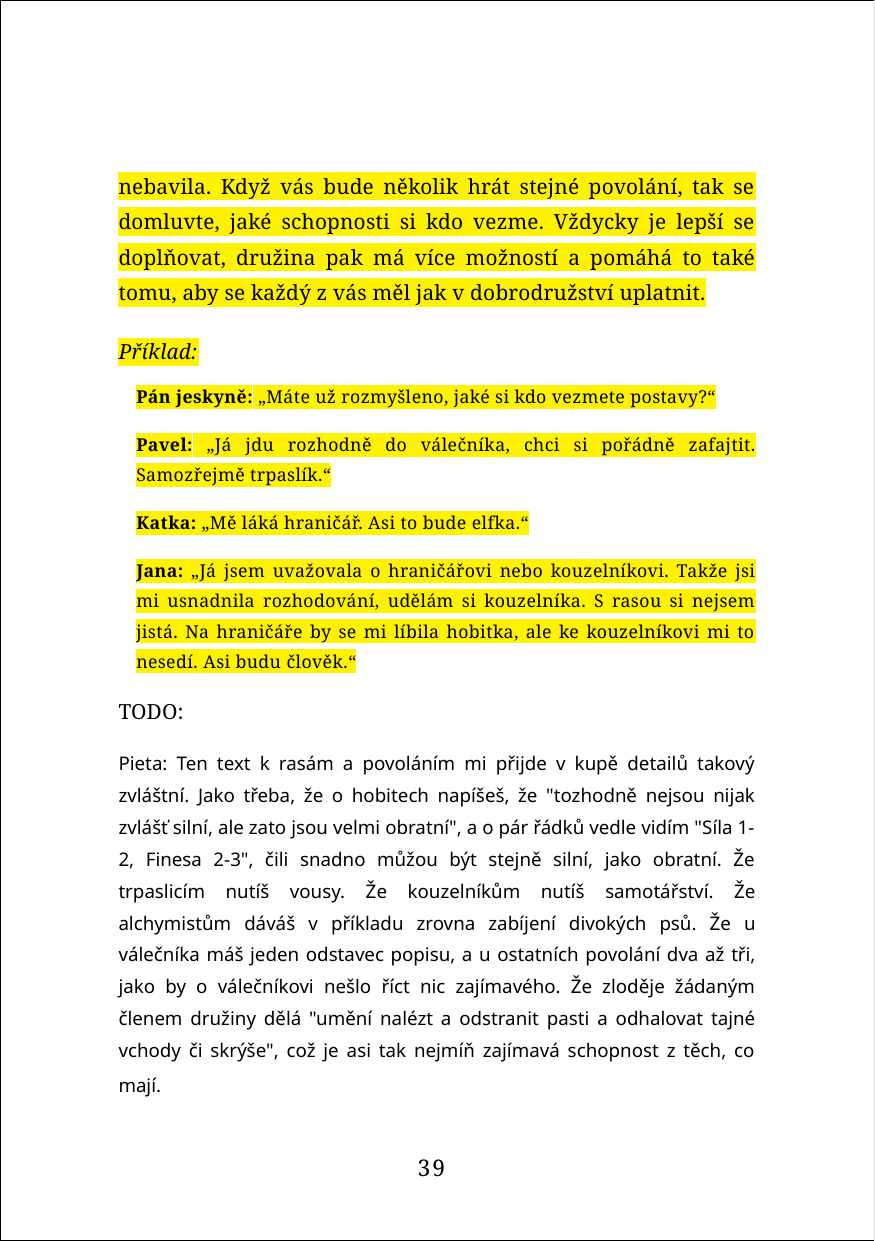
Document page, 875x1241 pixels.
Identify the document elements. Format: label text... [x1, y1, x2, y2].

text Pavel: „Já jdu rozhodně do válečníka, chci si pořádně zafajtit. Samozřejmě trpaslík.“ [136, 433, 756, 487]
text Jana: „Já jsem uvažovala o hraničářovi nebo kouzelníkovi. Takže jsi mi usnadnila rozhodování, udělám si kouzelníka. S rasou si nejsem jistá. Na hraničáře by se mi líbila hobitka, ale ke kouzelníkovi mi to nesedí. Asi budu člověk.“ [136, 559, 756, 673]
text Pieta: Ten text k rasám a povoláním mi přijde v kupě detailů takový zvláštní. Jako třeba, že o hobitech napíšeš, že "tozhodně nejsou nijak zvlášť silní, ale zato jsou velmi obratní", a o pár řádků vedle vidím "Síla 1-2, Finesa 2-3", čili snadno můžou být stejně silní, jako obratní. Že trpaslicím nutíš vousy. Že kouzelníkům nutíš samotářství. Že alchymistům dáváš v příkladu zrovna zabíjení divokých psů. Že u válečníka máš jeden odstavec popisu, a u ostatních povolání dva až tři, jako by o válečníkovi nešlo říct nic zajímavého. Že zloděje žádaným členem družiny dělá "umění nalézt a odstranit pasti a odhalovat tajné vchody či skrýše", což je asi tak nejmíň zajímavá schopnost z těch, co mají. [118, 751, 756, 1098]
text Katka: „Mě láká hraničář. Asi to bude elfka.“ [136, 511, 756, 535]
text Příklad: [118, 337, 756, 366]
text Pán jeskyně: „Máte už rozmyšleno, jaké si kdo vezmete postavy?“ [136, 385, 756, 409]
text TODO: [118, 697, 756, 726]
text nebavila. Když vás bude několik hrát stejné povolání, tak se domluvte, jaké schopnosti si kdo vezme. Vždycky je lepší se doplňovat, družina pak má více možností a pomáhá to také tomu, aby se každý z vás měl jak v dobrodružství uplatnit. [118, 172, 756, 307]
